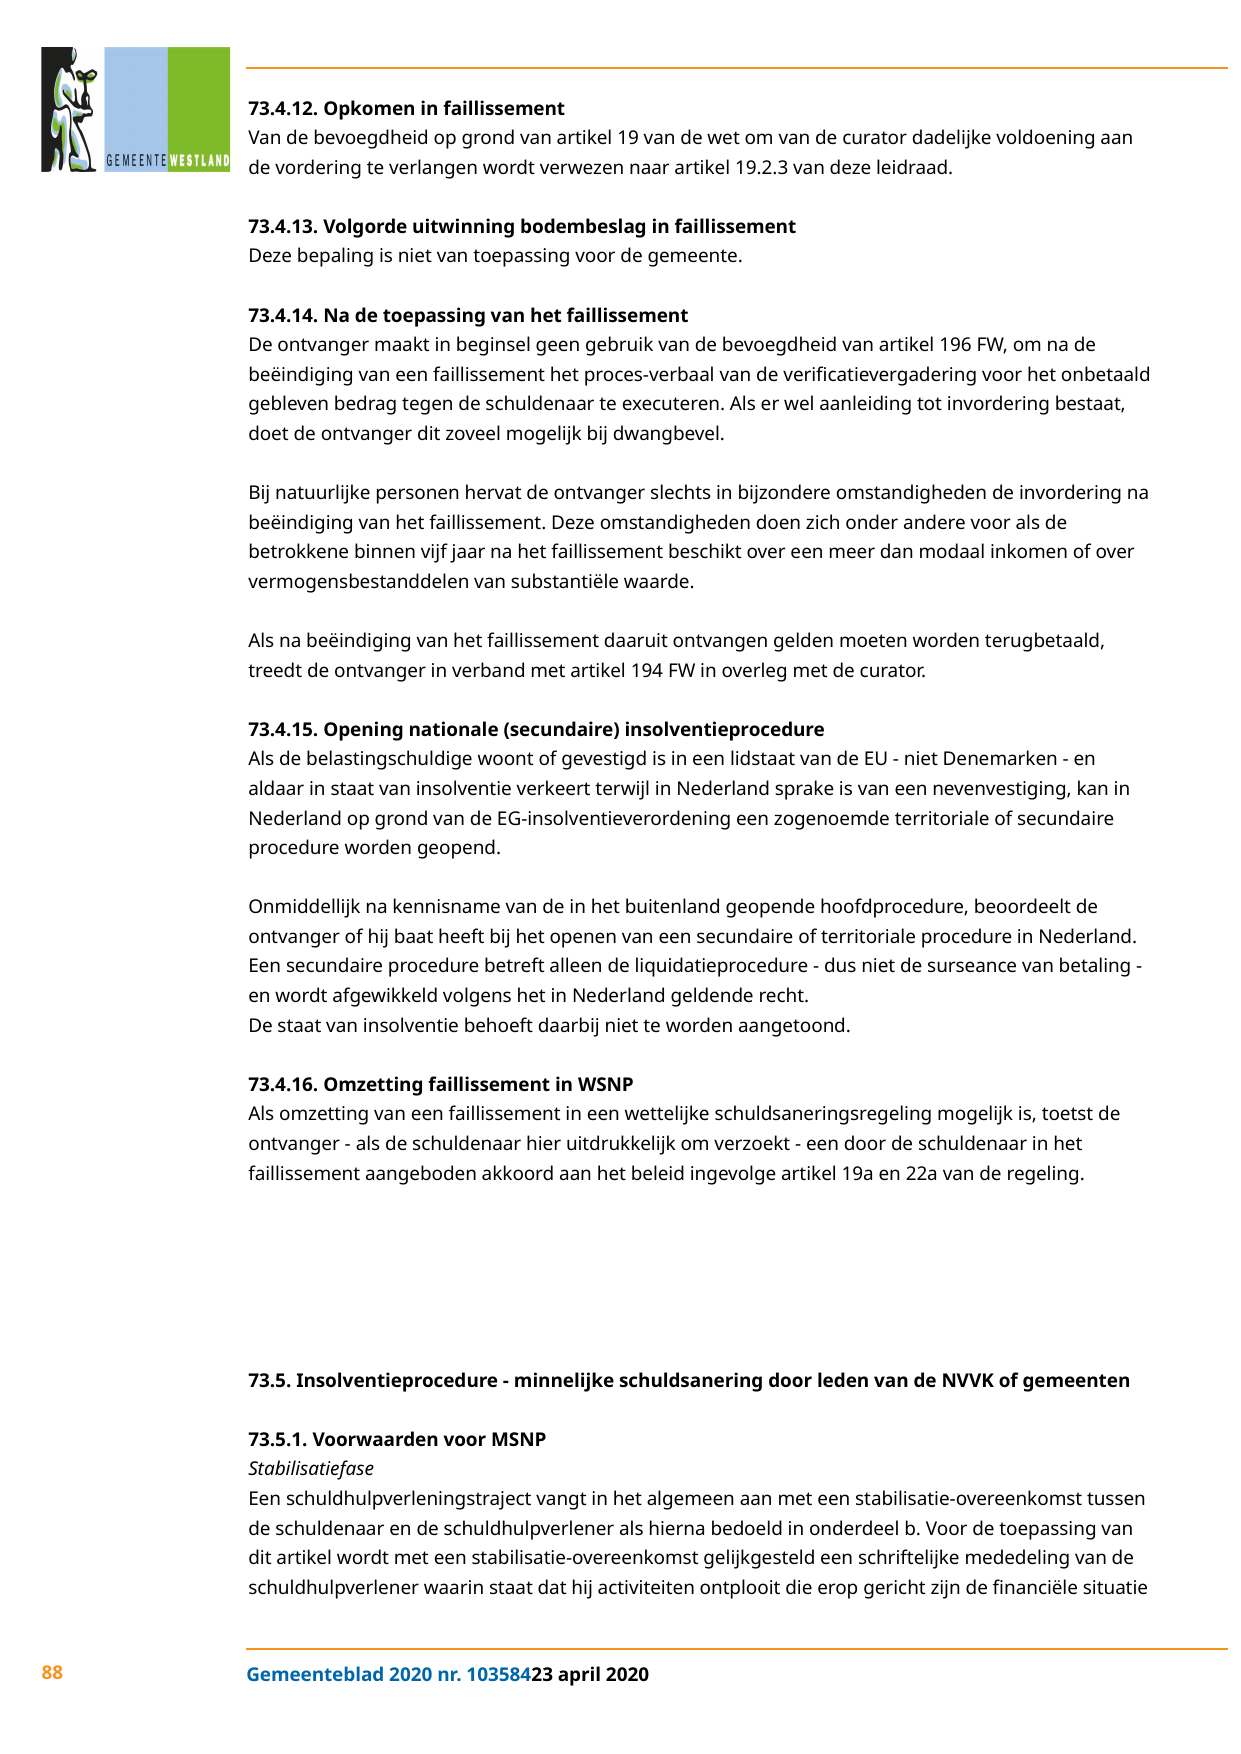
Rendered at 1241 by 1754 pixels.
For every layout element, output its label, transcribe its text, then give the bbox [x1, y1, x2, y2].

text 73.4.12. Opkomen in faillissement [248, 95, 1152, 121]
text Bij natuurlijke personen hervat de ontvanger slechts in bijzondere omstandigheden de invordering na beëindiging van het faillissement. Deze omstandigheden doen zich onder andere voor als de betrokkene binnen vijf jaar na het faillissement beschikt over een meer dan modaal inkomen of over vermogensbestanddelen van substantiële waarde. [248, 479, 1152, 594]
text Onmiddellijk na kennisname van de in het buitenland geopende hoofdprocedure, beoordeelt de ontvanger of hij baat heeft bij het openen van een secundaire of territoriale procedure in Nederland. Een secundaire procedure betreft alleen de liquidatieprocedure - dus niet de surseance van betaling - en wordt afgewikkeld volgens het in Nederland geldende recht. [248, 893, 1152, 1008]
text 73.5.1. Voorwaarden voor MSNP [248, 1426, 1152, 1452]
text 73.4.13. Volgorde uitwinning bodembeslag in faillissement [248, 213, 1152, 239]
text Als na beëindiging van het faillissement daaruit ontvangen gelden moeten worden terugbetaald, treedt de ontvanger in verband met artikel 194 FW in overleg met de curator. [248, 627, 1152, 683]
text Van de bevoegdheid op grond van artikel 19 van de wet om van de curator dadelijke voldoening aan de vordering te verlangen wordt verwezen naar artikel 19.2.3 van deze leidraad. [248, 124, 1152, 180]
text De staat van insolventie behoeft daarbij niet te worden aangetoond. [248, 1012, 1152, 1038]
text Stabilisatiefase [248, 1456, 1152, 1481]
picture [41, 47, 231, 172]
text Als de belastingschuldige woont of gevestigd is in een lidstaat van de EU - niet Denemarken - en aldaar in staat van insolventie verkeert terwijl in Nederland sprake is van een nevenvestiging, kan in Nederland op grond van de EG-insolventieverordening een zogenoemde territoriale of secundaire procedure worden geopend. [248, 746, 1152, 860]
text 73.4.14. Na de toepassing van het faillissement [248, 302, 1152, 328]
text De ontvanger maakt in beginsel geen gebruik van de bevoegdheid van artikel 196 FW, om na de beëindiging van een faillissement het proces-verbaal van de verificatievergadering voor het onbetaald gebleven bedrag tegen de schuldenaar te executeren. Als er wel aanleiding tot invordering bestaat, doet de ontvanger dit zoveel mogelijk bij dwangbevel. [248, 331, 1152, 446]
text 73.4.15. Opening nationale (secundaire) insolventieprocedure [248, 716, 1152, 742]
text 73.5. Insolventieprocedure - minnelijke schuldsanering door leden van de NVVK of gemeenten [248, 1367, 1152, 1393]
text Een schuldhulpverleningstraject vangt in het algemeen aan met een stabilisatie-overeenkomst tussen de schuldenaar en de schuldhulpverlener als hierna bedoeld in onderdeel b. Voor de toepassing van dit artikel wordt met een stabilisatie-overeenkomst gelijkgesteld een schriftelijke mededeling van de schuldhulpverlener waarin staat dat hij activiteiten ontplooit die erop gericht zijn de financiële situatie [248, 1485, 1152, 1600]
text Als omzetting van een faillissement in een wettelijke schuldsaneringsregeling mogelijk is, toetst de ontvanger - als de schuldenaar hier uitdrukkelijk om verzoekt - een door de schuldenaar in het faillissement aangeboden akkoord aan het beleid ingevolge artikel 19a en 22a van de regeling. [248, 1101, 1152, 1186]
text 73.4.16. Omzetting faillissement in WSNP [248, 1071, 1152, 1097]
text Deze bepaling is niet van toepassing voor de gemeente. [248, 243, 1152, 268]
